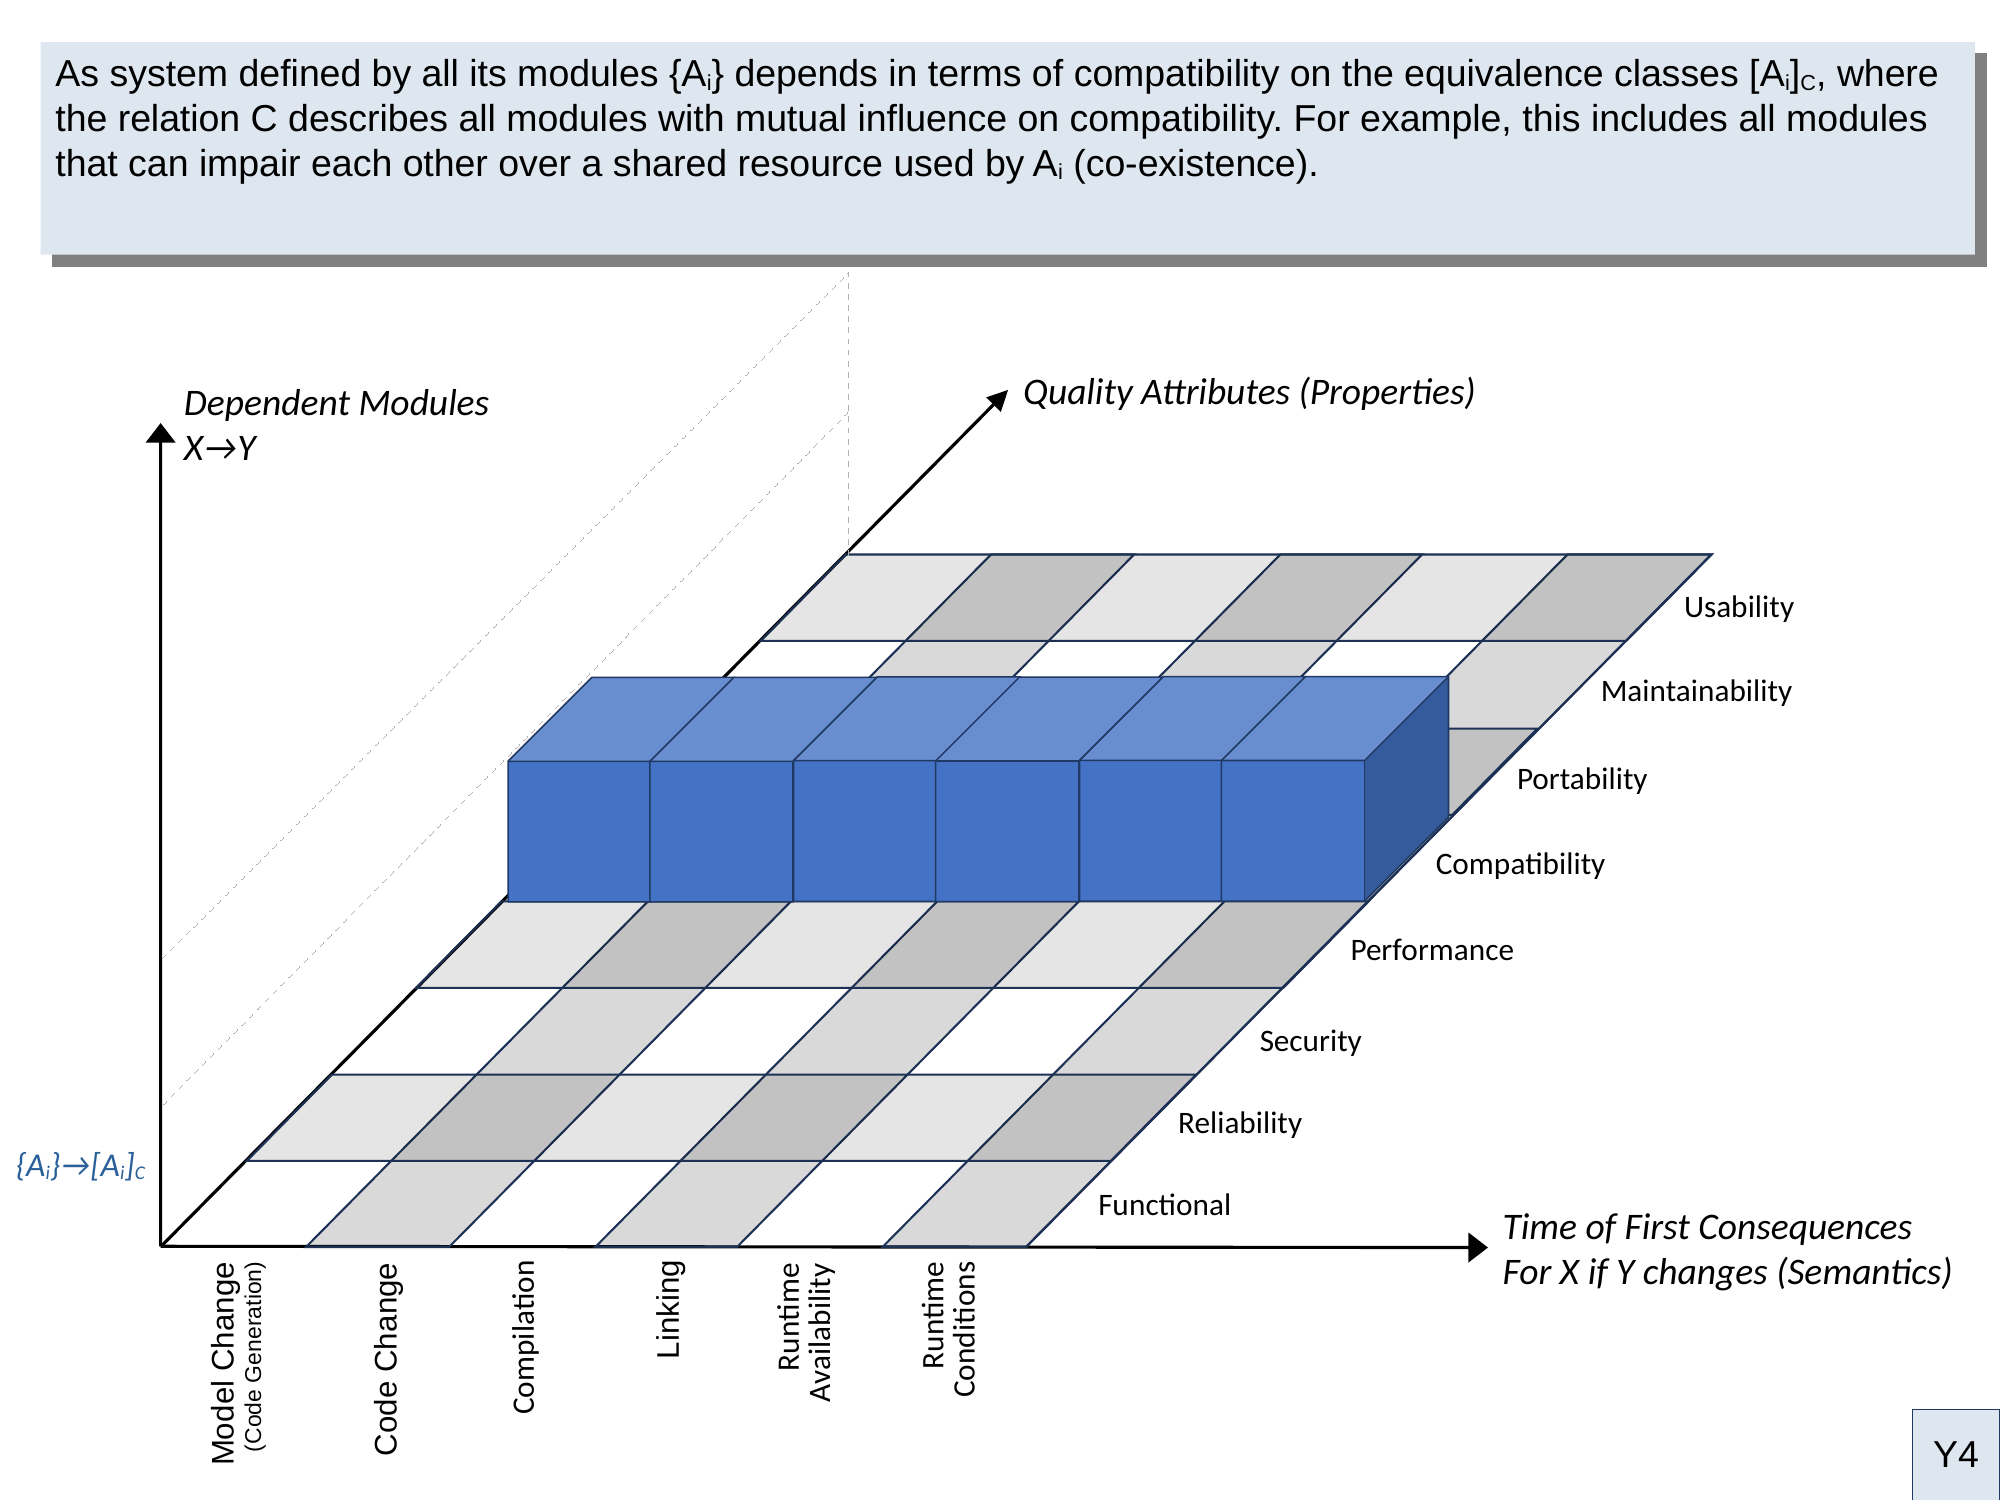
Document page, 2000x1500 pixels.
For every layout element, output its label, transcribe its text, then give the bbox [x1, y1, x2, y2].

text_box [246, 554, 1709, 1247]
text_box Linking [643, 1247, 704, 1480]
text_box Usability [1669, 578, 1820, 631]
text_box Portability [1502, 751, 1728, 804]
text_box Runtime Conditions [912, 1246, 1007, 1480]
text_box Model Change (Code Generation) [198, 1246, 290, 1484]
text_box Quality Attributes (Properties) [1008, 359, 1491, 420]
text_box Functional [1083, 1177, 1301, 1230]
text_box Compilation [503, 1245, 560, 1480]
text_box Code Change [361, 1247, 422, 1480]
text_box Compatibility [1420, 835, 1694, 889]
text_box Time of First Consequences For X if Y changes (Semantics) [1487, 1195, 1969, 1300]
text_box Dependent Modules X→Y [160, 325, 505, 521]
text_box Maintainability [1585, 663, 1813, 716]
text_box Performance [1328, 921, 1640, 975]
text_box As system defined by all its modules {Ai} depends in terms of compatibility on the equivalence classes [Ai]C, where the relation C describes all modules with mutual influence on compatibility. For example, this includes all modules that can impair each other over a shared resource used by Ai (co-existence). [40, 42, 1975, 255]
text_box Y4 [1912, 1409, 2000, 1500]
text_box Security [1245, 1012, 1428, 1065]
text_box Reliability [1163, 1094, 1359, 1147]
text_box Runtime Availability [768, 1248, 863, 1455]
text_box {Ai}→[Ai]C [0, 645, 161, 1193]
